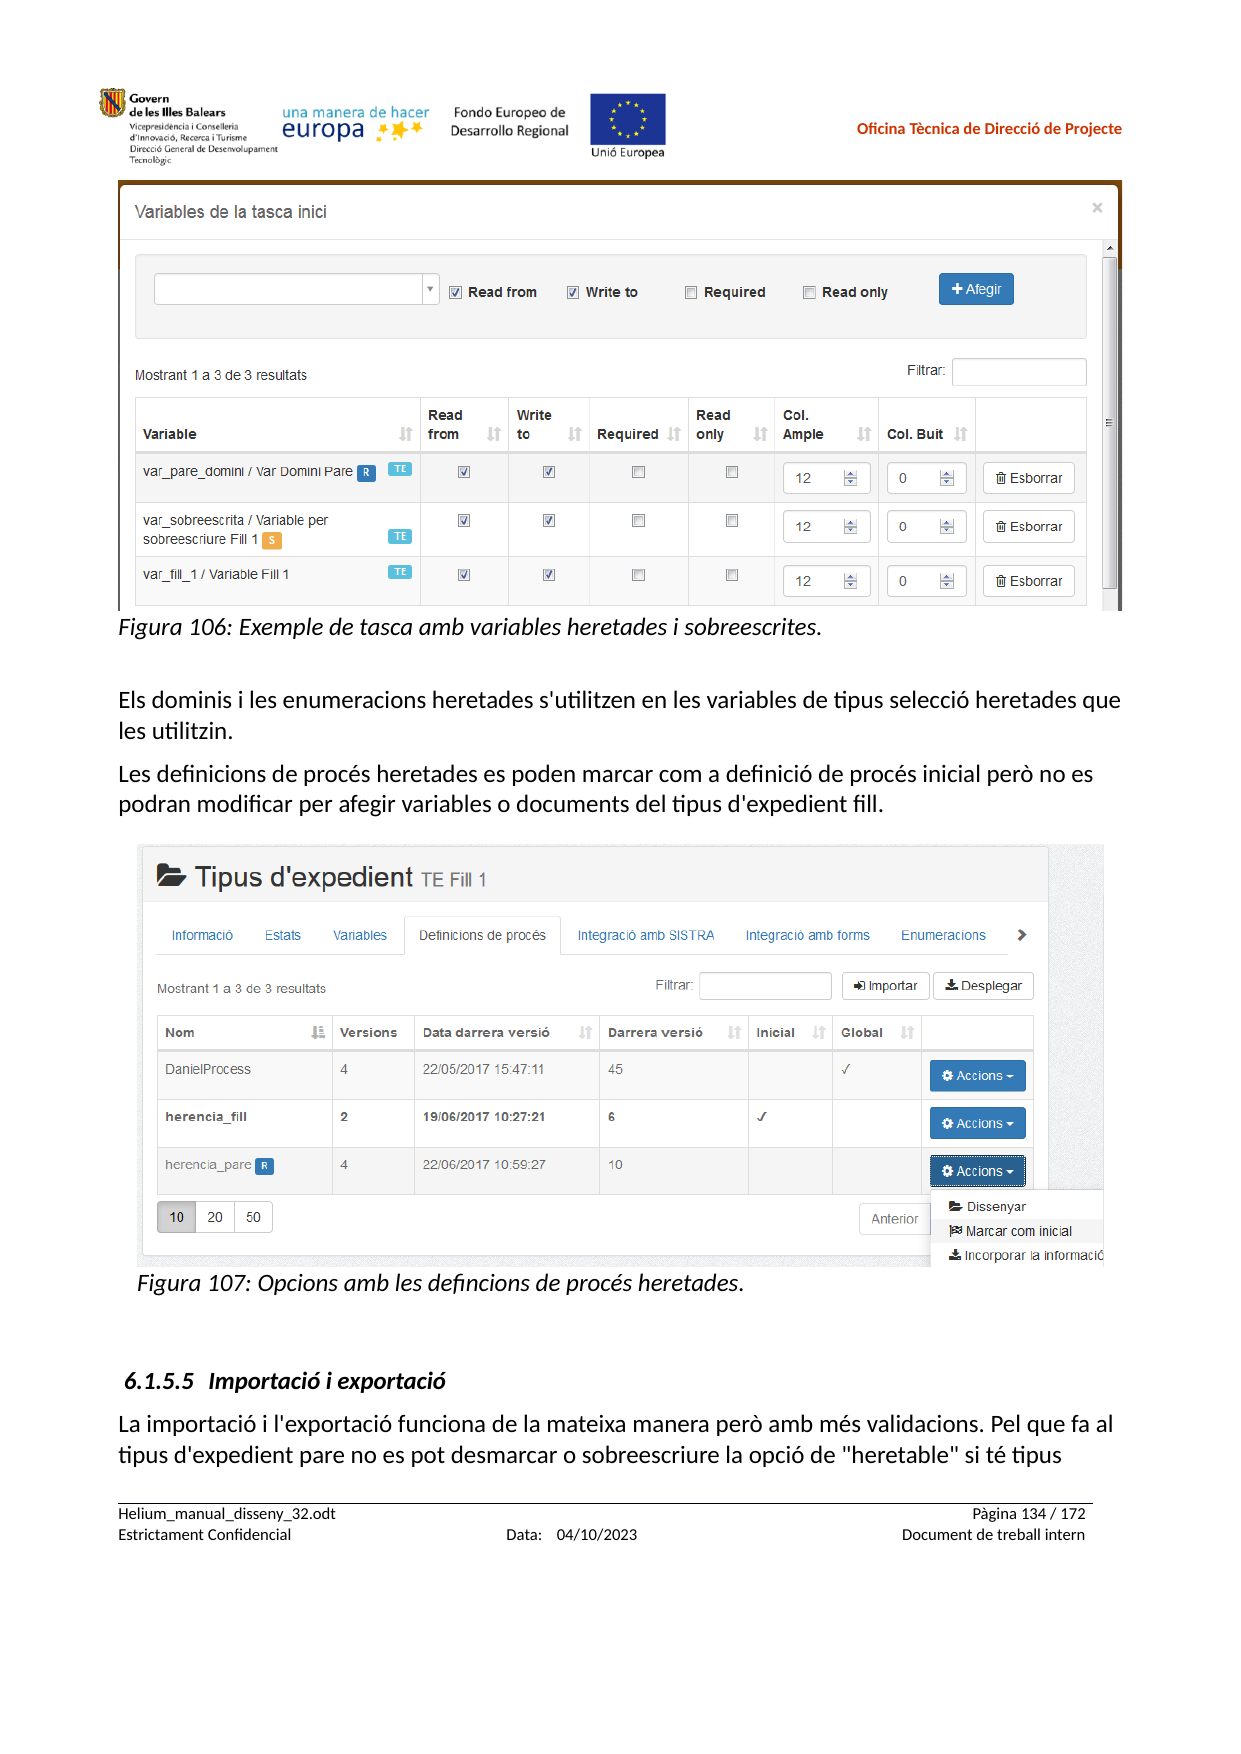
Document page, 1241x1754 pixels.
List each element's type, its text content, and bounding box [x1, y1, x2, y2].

picture [118, 180, 1123, 611]
picture [99, 87, 668, 166]
text Les definicions de procés heretades es poden marcar com a definició de procés inicial però no es podran modificar per afegir variables o documents del tipus d'expedient fill. [118, 758, 1122, 819]
text Els dominis i les enumeracions heretades s'utilitzen en les variables de tipus selecció heretades que les utilitzin. [118, 684, 1122, 746]
text Figura 106: Exemple de tasca amb variables heretades i sobreescrites. [118, 611, 1122, 641]
subtitle Importació i exportació [118, 1366, 1122, 1396]
picture [136, 844, 1104, 1267]
text La importació i l'exportació funciona de la mateixa manera però amb més validacions. Pel que fa al tipus d'expedient pare no es pot desmarcar o sobreescriure la opció de "heretable" si té tipus [118, 1408, 1122, 1469]
list Figura 107: Opcions amb les defincions de procés heretades. [137, 1267, 1103, 1297]
